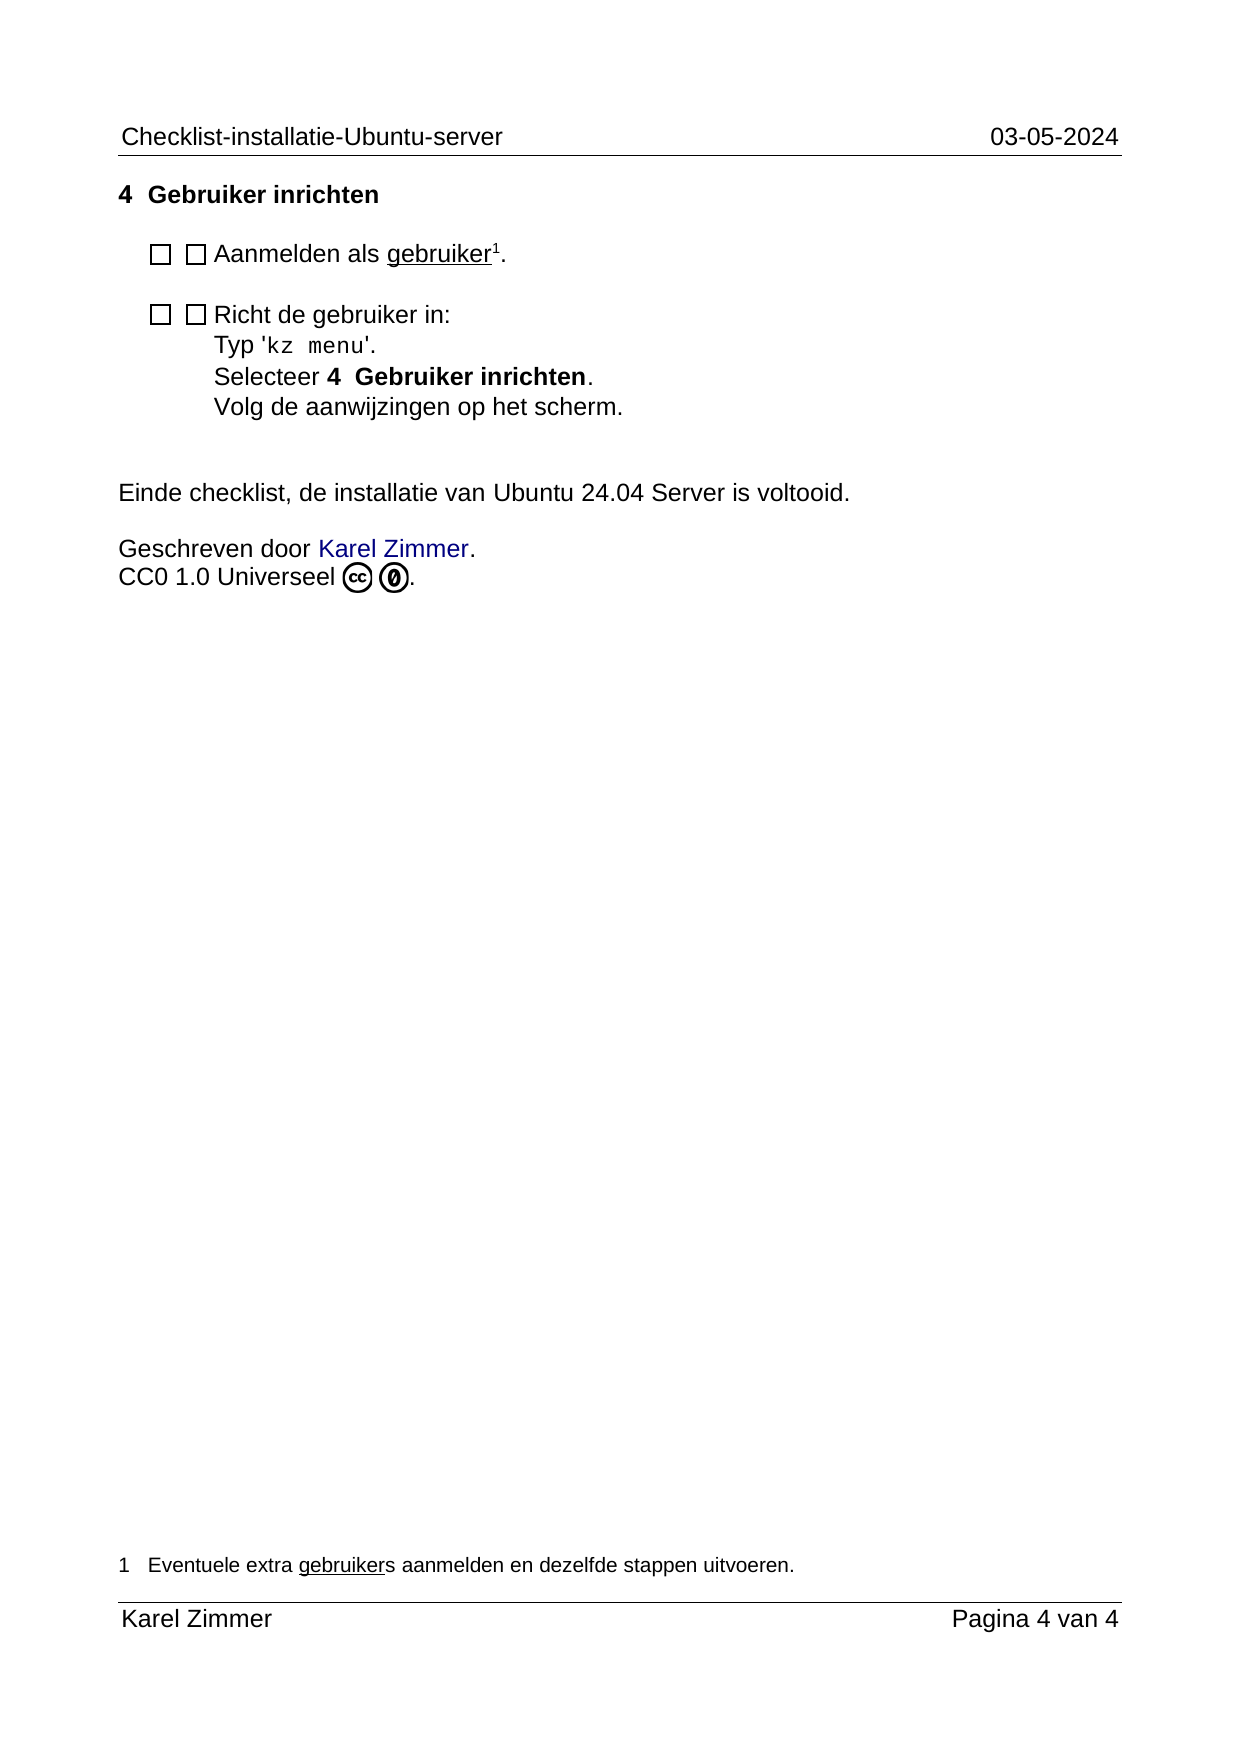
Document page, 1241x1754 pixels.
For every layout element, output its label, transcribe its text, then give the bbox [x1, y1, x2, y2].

table_header Aanmelden als gebruiker. [213, 239, 1122, 269]
table_cell [118, 269, 142, 300]
list Geschreven door Karel Zimmer. [118, 534, 1122, 563]
table_cell [142, 392, 177, 422]
table_cell [118, 362, 142, 392]
table_cell [142, 330, 177, 362]
table_cell [177, 300, 213, 330]
table_cell [177, 362, 213, 392]
table_cell [213, 269, 1122, 300]
table_cell [118, 300, 142, 330]
table_cell Selecteer 4 Gebruiker inrichten. [213, 362, 1122, 392]
list . [409, 563, 1122, 592]
picture [379, 562, 409, 593]
table_cell [177, 392, 213, 422]
list Gebruiker inrichten [118, 177, 1122, 211]
table_cell [177, 269, 213, 300]
table_cell [142, 362, 177, 392]
table_cell Volg de aanwijzingen op het scherm. [213, 392, 1122, 422]
table_cell [177, 330, 213, 362]
table_cell [118, 392, 142, 422]
text Einde checklist, de installatie van Ubuntu 24.04 Server is voltooid. [118, 478, 1122, 507]
table_cell Typ 'kz menu'. [213, 330, 1122, 362]
table_header [142, 239, 177, 269]
table_header [118, 239, 142, 269]
table_cell [142, 300, 177, 330]
table_cell Richt de gebruiker in: [213, 300, 1122, 330]
picture [342, 562, 373, 593]
list CC0 1.0 Universeel [118, 563, 342, 592]
table_header [177, 239, 213, 269]
table_cell [142, 269, 177, 300]
table_cell [118, 330, 142, 362]
